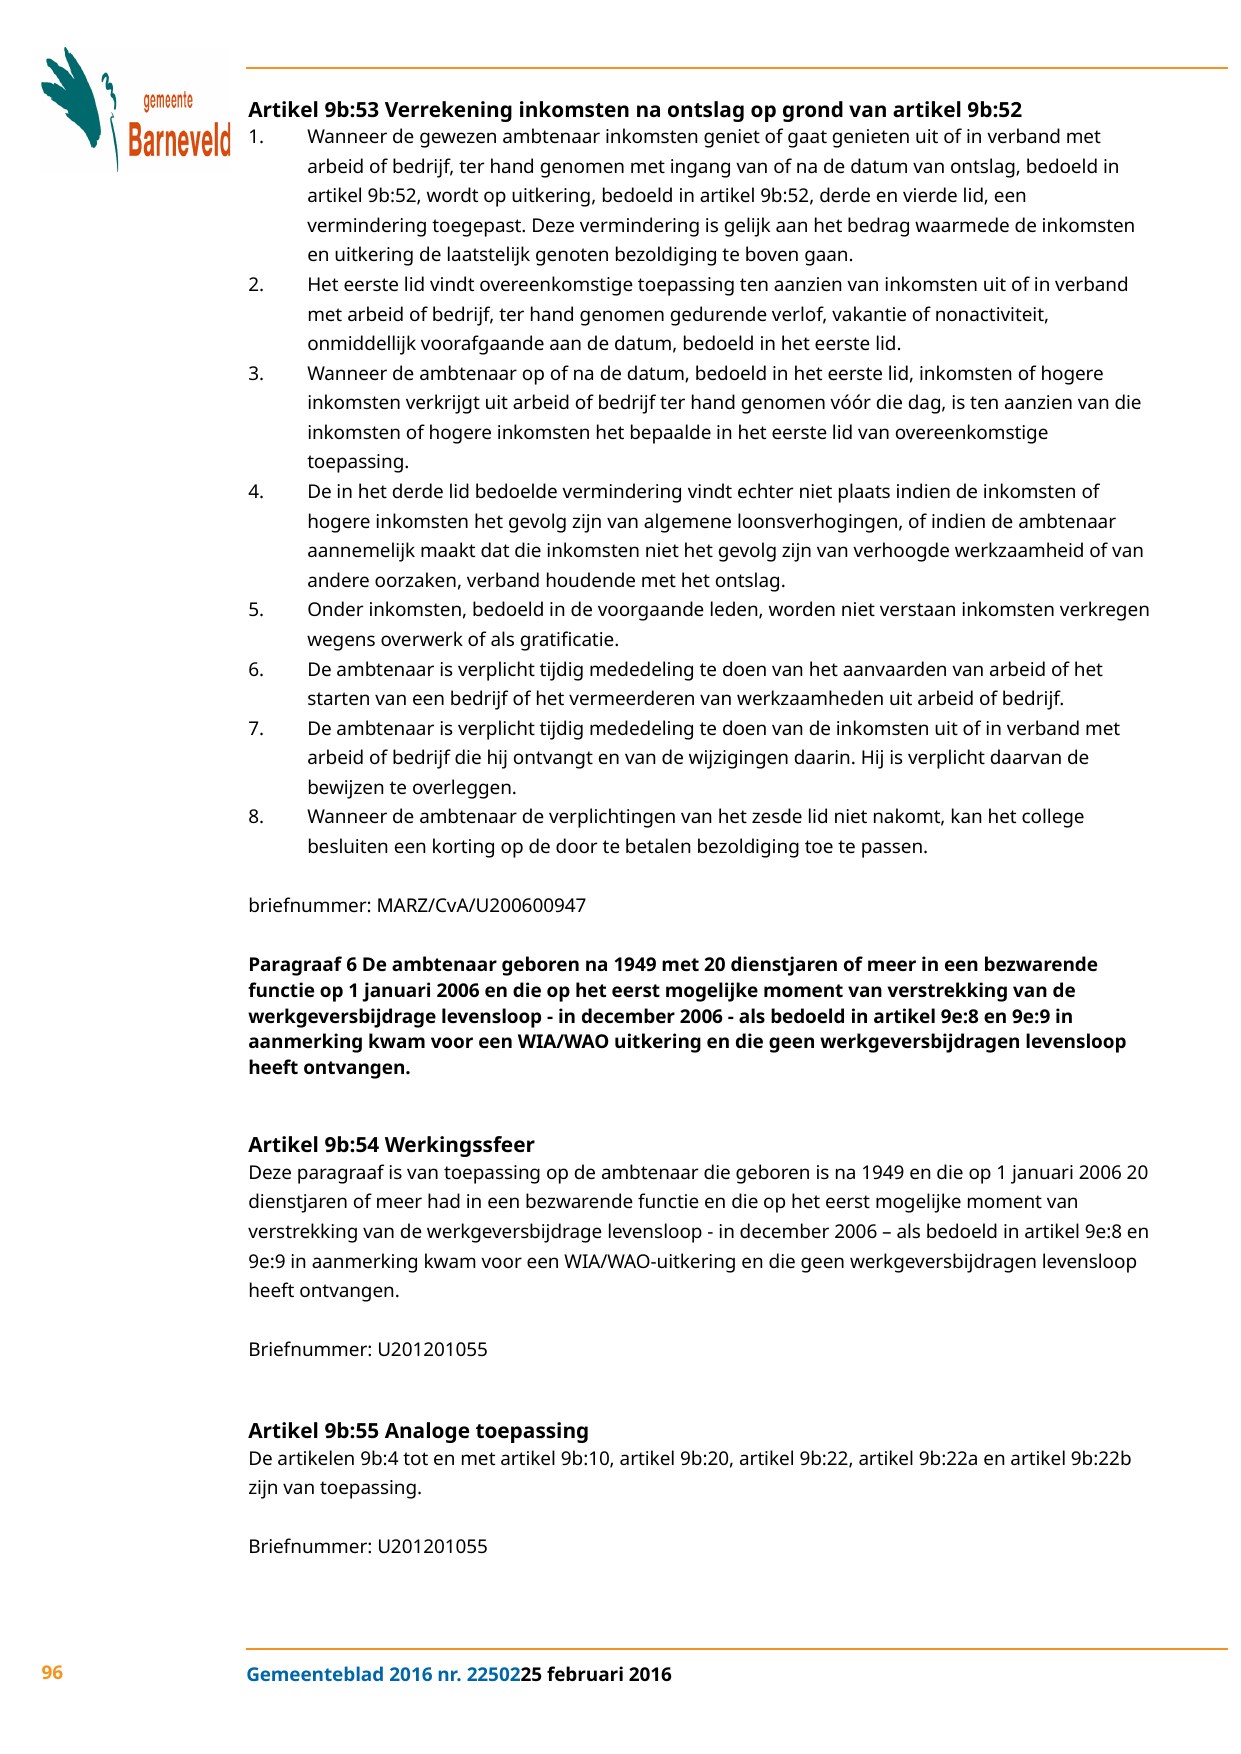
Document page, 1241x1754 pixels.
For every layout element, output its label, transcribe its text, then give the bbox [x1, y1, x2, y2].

text Paragraaf 6 De ambtenaar geboren na 1949 met 20 dienstjaren of meer in een bezwarende functie op 1 januari 2006 en die op het eerst mogelijke moment van verstrekking van de werkgeversbijdrage levensloop - in december 2006 - als bedoeld in artikel 9e:8 en 9e:9 in aanmerking kwam voor een WIA/WAO uitkering en die geen werkgeversbijdragen levensloop heeft ontvangen. [248, 952, 1152, 1080]
text briefnummer: MARZ/CvA/U200600947 [248, 892, 1152, 918]
list De ambtenaar is verplicht tijdig mededeling te doen van het aanvaarden van arbeid of het starten van een bedrijf of het vermeerderen van werkzaamheden uit arbeid of bedrijf. [248, 656, 1152, 711]
list Onder inkomsten, bedoeld in de voorgaande leden, worden niet verstaan inkomsten verkregen wegens overwerk of als gratificatie. [248, 597, 1152, 652]
list Wanneer de ambtenaar de verplichtingen van het zesde lid niet nakomt, kan het college besluiten een korting op de door te betalen bezoldiging toe te passen. [248, 804, 1152, 859]
text Briefnummer: U201201055 [248, 1337, 1152, 1362]
text Deze paragraaf is van toepassing op de ambtenaar die geboren is na 1949 en die op 1 januari 2006 20 dienstjaren of meer had in een bezwarende functie en die op het eerst mogelijke moment van verstrekking van de werkgeversbijdrage levensloop - in december 2006 – als bedoeld in artikel 9e:8 en 9e:9 in aanmerking kwam voor een WIA/WAO-uitkering en die geen werkgeversbijdragen levensloop heeft ontvangen. [248, 1159, 1152, 1303]
text Artikel 9b:53 Verrekening inkomsten na ontslag op grond van artikel 9b:52 [248, 95, 1152, 123]
text Artikel 9b:54 Werkingssfeer [248, 1131, 1152, 1159]
list De ambtenaar is verplicht tijdig mededeling te doen van de inkomsten uit of in verband met arbeid of bedrijf die hij ontvangt en van de wijzigingen daarin. Hij is verplicht daarvan de bewijzen te overleggen. [248, 715, 1152, 800]
list De in het derde lid bedoelde vermindering vindt echter niet plaats indien de inkomsten of hogere inkomsten het gevolg zijn van algemene loonsverhogingen, of indien de ambtenaar aannemelijk maakt dat die inkomsten niet het gevolg zijn van verhoogde werkzaamheid of van andere oorzaken, verband houdende met het ontslag. [248, 478, 1152, 593]
text De artikelen 9b:4 tot en met artikel 9b:10, artikel 9b:20, artikel 9b:22, artikel 9b:22a en artikel 9b:22b zijn van toepassing. [248, 1445, 1152, 1500]
text Briefnummer: U201201055 [248, 1534, 1152, 1559]
text Artikel 9b:55 Analoge toepassing [248, 1417, 1152, 1445]
list Het eerste lid vindt overeenkomstige toepassing ten aanzien van inkomsten uit of in verband met arbeid of bedrijf, ter hand genomen gedurende verlof, vakantie of nonactiviteit, onmiddellijk voorafgaande aan de datum, bedoeld in het eerste lid. [248, 271, 1152, 356]
picture [41, 47, 231, 172]
list Wanneer de gewezen ambtenaar inkomsten geniet of gaat genieten uit of in verband met arbeid of bedrijf, ter hand genomen met ingang van of na de datum van ontslag, bedoeld in artikel 9b:52, wordt op uitkering, bedoeld in artikel 9b:52, derde en vierde lid, een vermindering toegepast. Deze vermindering is gelijk aan het bedrag waarmede de inkomsten en uitkering de laatstelijk genoten bezoldiging te boven gaan. [248, 123, 1152, 267]
list Wanneer de ambtenaar op of na de datum, bedoeld in het eerste lid, inkomsten of hogere inkomsten verkrijgt uit arbeid of bedrijf ter hand genomen vóór die dag, is ten aanzien van die inkomsten of hogere inkomsten het bepaalde in het eerste lid van overeenkomstige toepassing. [248, 360, 1152, 474]
